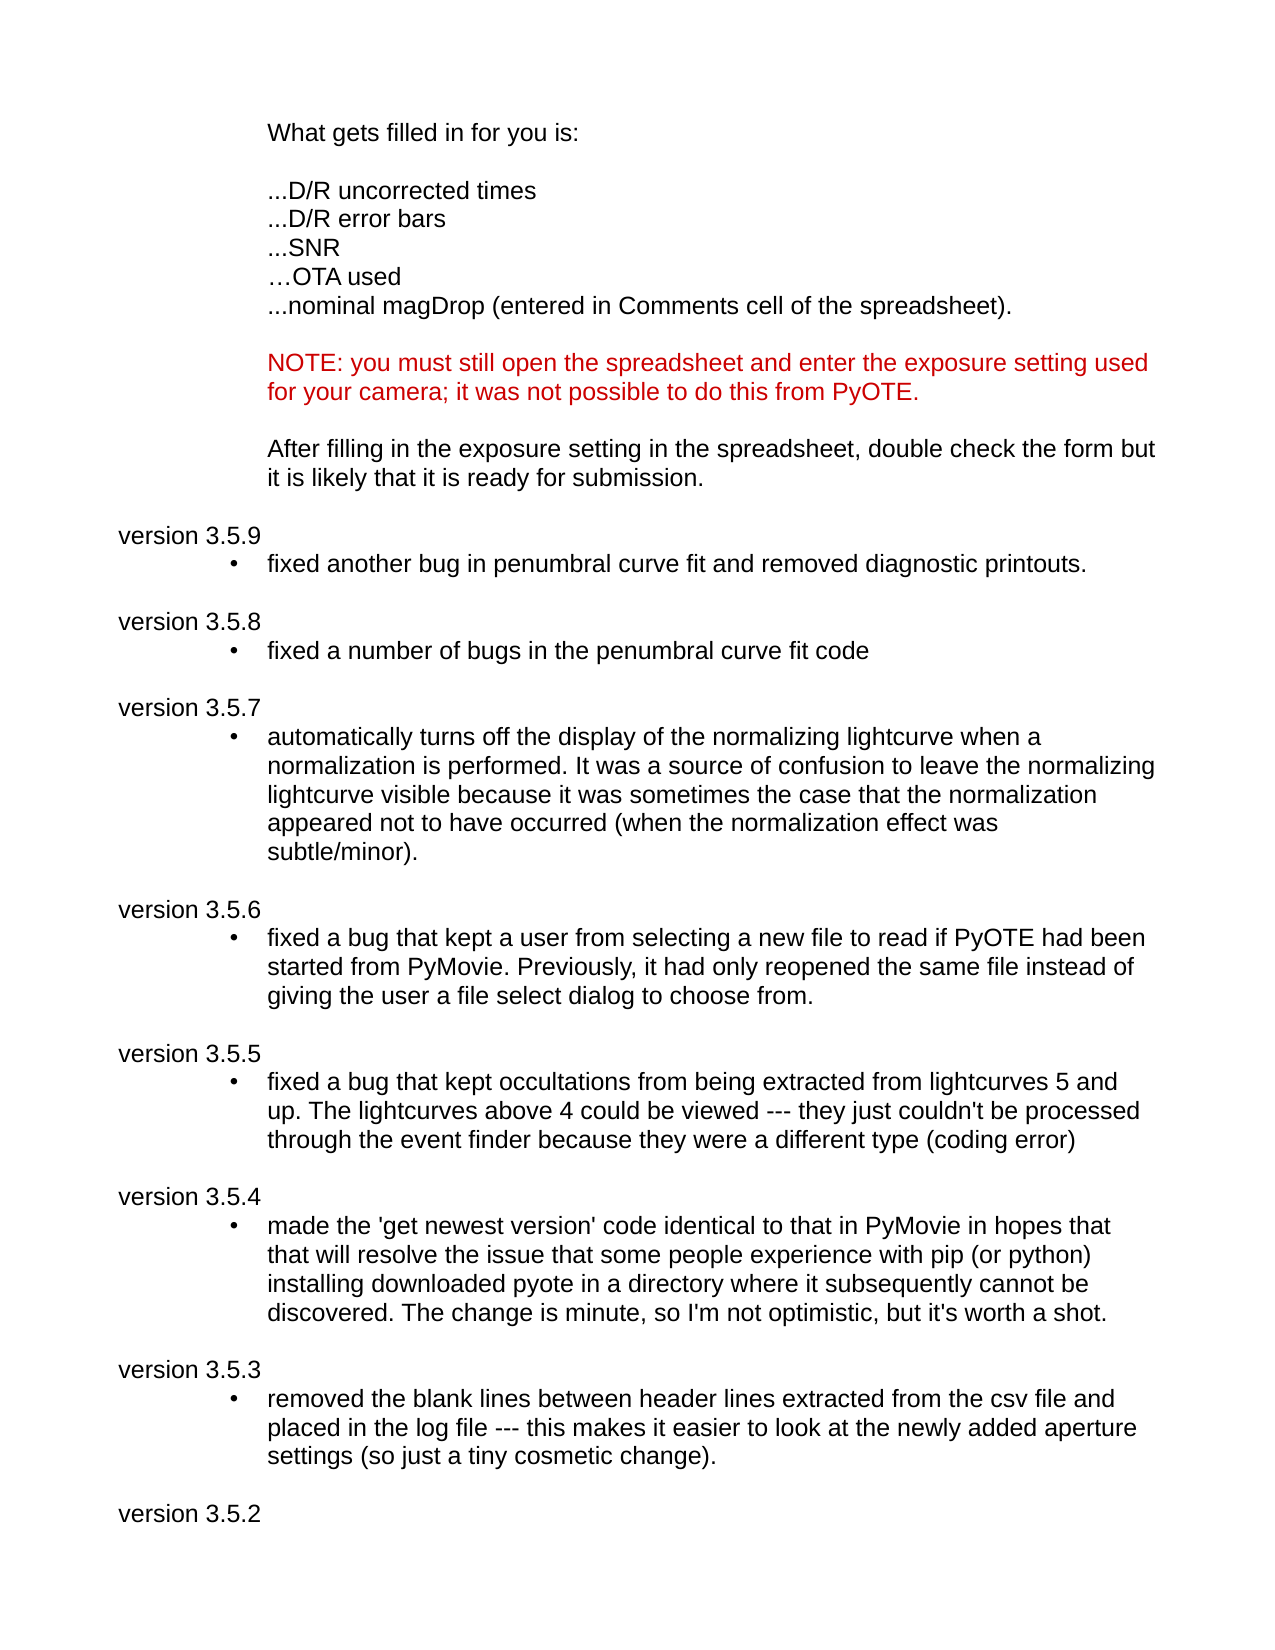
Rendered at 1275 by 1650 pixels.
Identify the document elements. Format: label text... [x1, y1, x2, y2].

list removed the blank lines between header lines extracted from the csv file and placed in the log file --- this makes it easier to look at the newly added aperture settings (so just a tiny cosmetic change). [229, 1384, 1157, 1499]
text version 3.5.4 [118, 1182, 1157, 1211]
text version 3.5.8 [118, 607, 1157, 636]
text version 3.5.3 [118, 1355, 1157, 1384]
text version 3.5.9 [118, 521, 1157, 549]
text version 3.5.6 [118, 895, 1157, 923]
list made the 'get newest version' code identical to that in PyMovie in hopes that that will resolve the issue that some people experience with pip (or python) installing downloaded pyote in a directory where it subsequently cannot be discovered. The change is minute, so I'm not optimistic, but it's worth a shot. [229, 1211, 1157, 1355]
list fixed a bug that kept a user from selecting a new file to read if PyOTE had been started from PyMovie. Previously, it had only reopened the same file instead of giving the user a file select dialog to choose from. [229, 923, 1157, 1038]
text version 3.5.7 [118, 693, 1157, 722]
list automatically turns off the display of the normalizing lightcurve when a normalization is performed. It was a source of confusion to leave the normalizing lightcurve visible because it was sometimes the case that the normalization appeared not to have occurred (when the normalization effect was subtle/minor). [229, 722, 1157, 895]
text version 3.5.5 [118, 1038, 1157, 1067]
list fixed another bug in penumbral curve fit and removed diagnostic printouts. [229, 549, 1157, 607]
list What gets filled in for you is: ...D/R uncorrected times ...D/R error bars ...SNR …OTA used ...nominal magDrop (entered in Comments cell of the spreadsheet). NOTE: you must still open the spreadsheet and enter the exposure setting used for your camera; it was not possible to do this from PyOTE. After filling in the exposure setting in the spreadsheet, double check the form but it is likely that it is ready for submission. [229, 118, 1157, 492]
text version 3.5.2 [118, 1499, 1157, 1528]
list fixed a number of bugs in the penumbral curve fit code [229, 636, 1157, 693]
list fixed a bug that kept occultations from being extracted from lightcurves 5 and up. The lightcurves above 4 could be viewed --- they just couldn't be processed through the event finder because they were a different type (coding error) [229, 1067, 1157, 1182]
